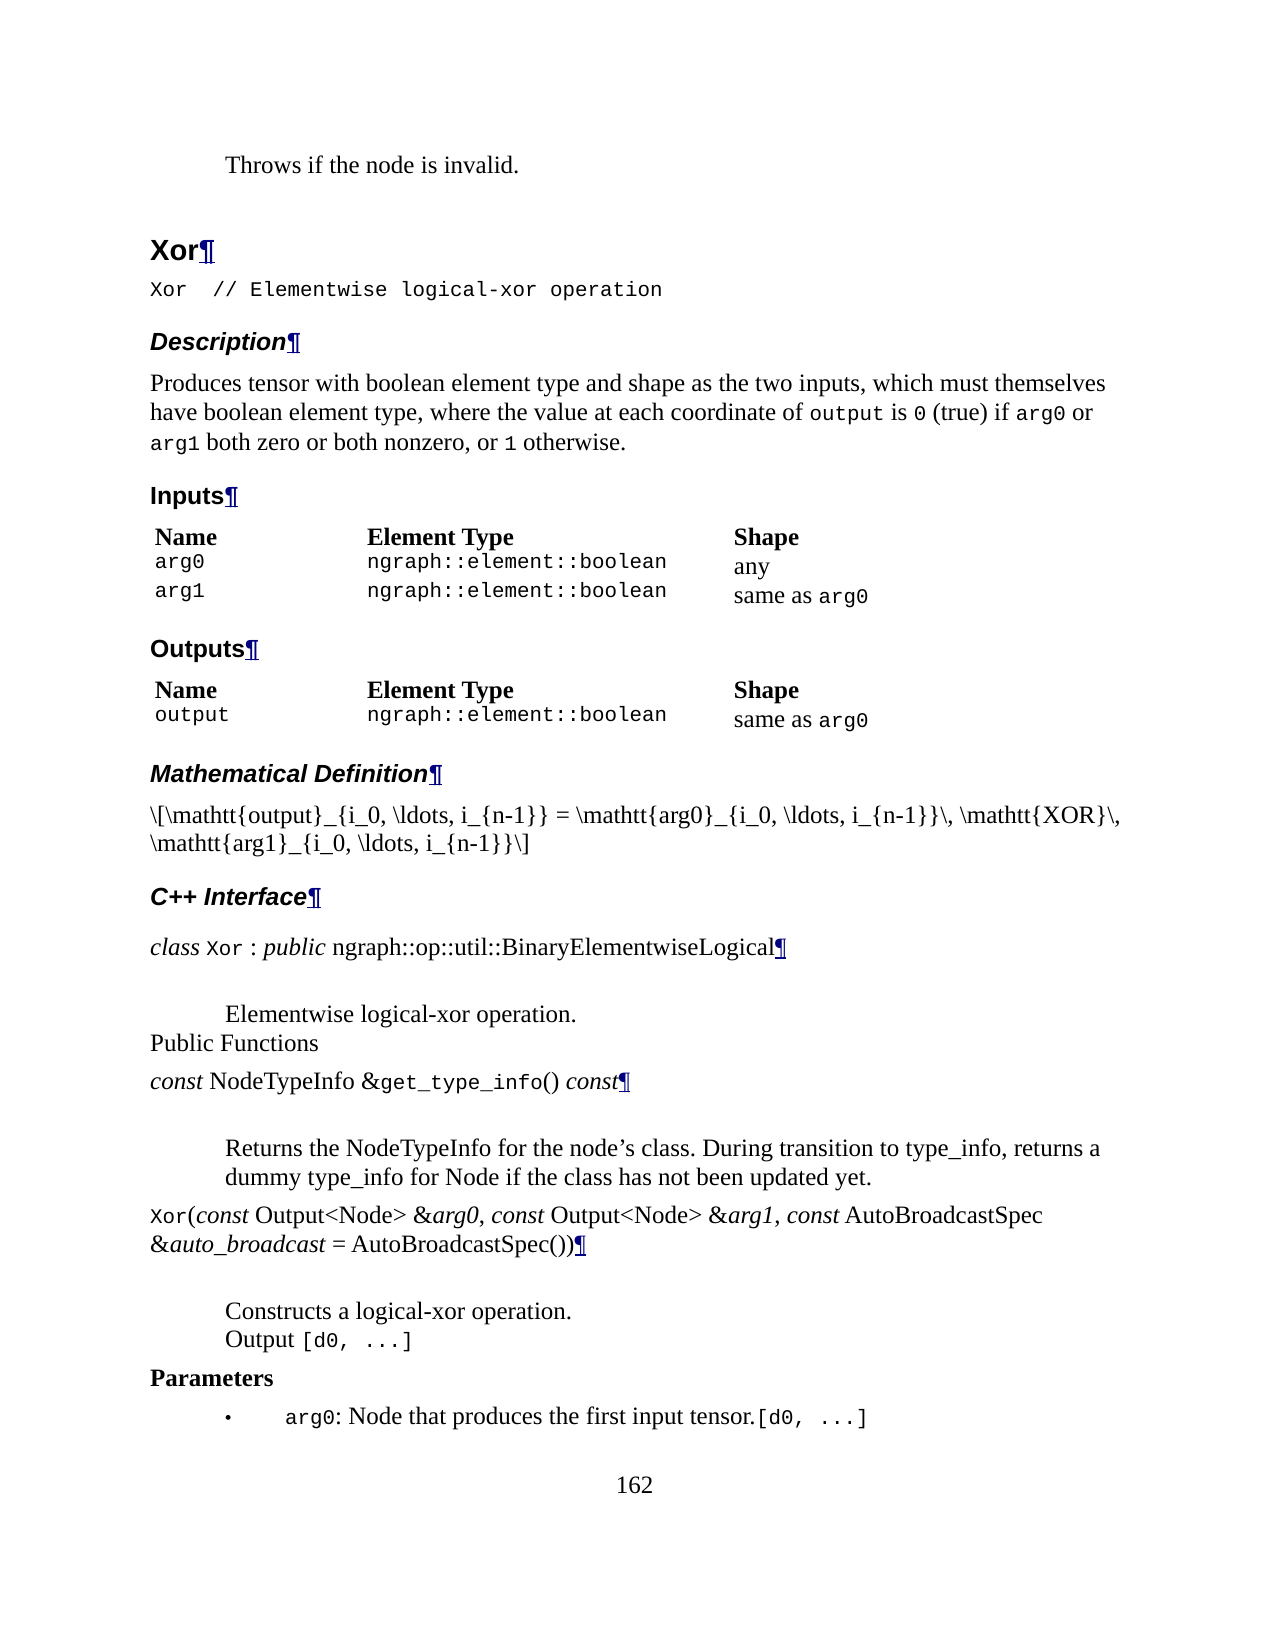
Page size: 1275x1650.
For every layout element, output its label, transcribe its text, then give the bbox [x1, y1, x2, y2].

text Elementwise logical-xor operation. [225, 999, 1125, 1028]
text \[\mathtt{output}_{i_0, \ldots, i_{n-1}} = \mathtt{arg0}_{i_0, \ldots, i_{n-1}}\, \mathtt{XOR}\, \mathtt{arg1}_{i_0, \ldots, i_{n-1}}\] [150, 800, 1125, 857]
subtitle Outputs¶ [150, 634, 1125, 663]
table_cell arg0 [150, 551, 362, 580]
text Public Functions [150, 1028, 1125, 1057]
table_cell arg1 [150, 580, 362, 609]
text Xor(const Output<Node> &arg0, const Output<Node> &arg1, const AutoBroadcastSpec &auto_broadcast = AutoBroadcastSpec())¶ [150, 1200, 1125, 1287]
text Produces tensor with boolean element type and shape as the two inputs, which must themselves have boolean element type, where the value at each coordinate of output is 0 (true) if arg0 or arg1 both zero or both nonzero, or 1 otherwise. [150, 368, 1125, 456]
list arg0: Node that produces the first input tensor.[d0, ...] [225, 1401, 1125, 1430]
text Throws if the node is invalid. [225, 150, 1125, 179]
text Constructs a logical-xor operation. [225, 1296, 1125, 1324]
subtitle Inputs¶ [150, 481, 1125, 510]
table_header Element Type [362, 522, 729, 551]
table_cell same as arg0 [729, 580, 1125, 609]
text Returns the NodeTypeInfo for the node’s class. During transition to type_info, returns a dummy type_info for Node if the class has not been updated yet. [225, 1133, 1125, 1191]
subtitle Xor¶ [150, 232, 1125, 266]
subtitle C++ Interface¶ [150, 882, 1125, 911]
table_cell ngraph::element::boolean [362, 580, 729, 609]
table_header Shape [729, 675, 1125, 704]
table_header Name [150, 522, 362, 551]
text Parameters [150, 1363, 1125, 1392]
table_header Element Type [362, 675, 729, 704]
subtitle Description¶ [150, 327, 1125, 356]
text class Xor : public ngraph::op::util::BinaryElementwiseLogical¶ [150, 932, 1125, 991]
table_header Name [150, 675, 362, 704]
text const NodeTypeInfo &get_type_info() const¶ [150, 1066, 1125, 1124]
table_header Shape [729, 522, 1125, 551]
table_cell output [150, 704, 362, 734]
text Output [d0, ...] [225, 1324, 1125, 1354]
table_cell ngraph::element::boolean [362, 551, 729, 580]
table_cell same as arg0 [729, 704, 1125, 734]
text Xor // Elementwise logical-xor operation [150, 278, 1125, 302]
table_cell any [729, 551, 1125, 580]
subtitle Mathematical Definition¶ [150, 759, 1125, 787]
table_cell ngraph::element::boolean [362, 704, 729, 734]
